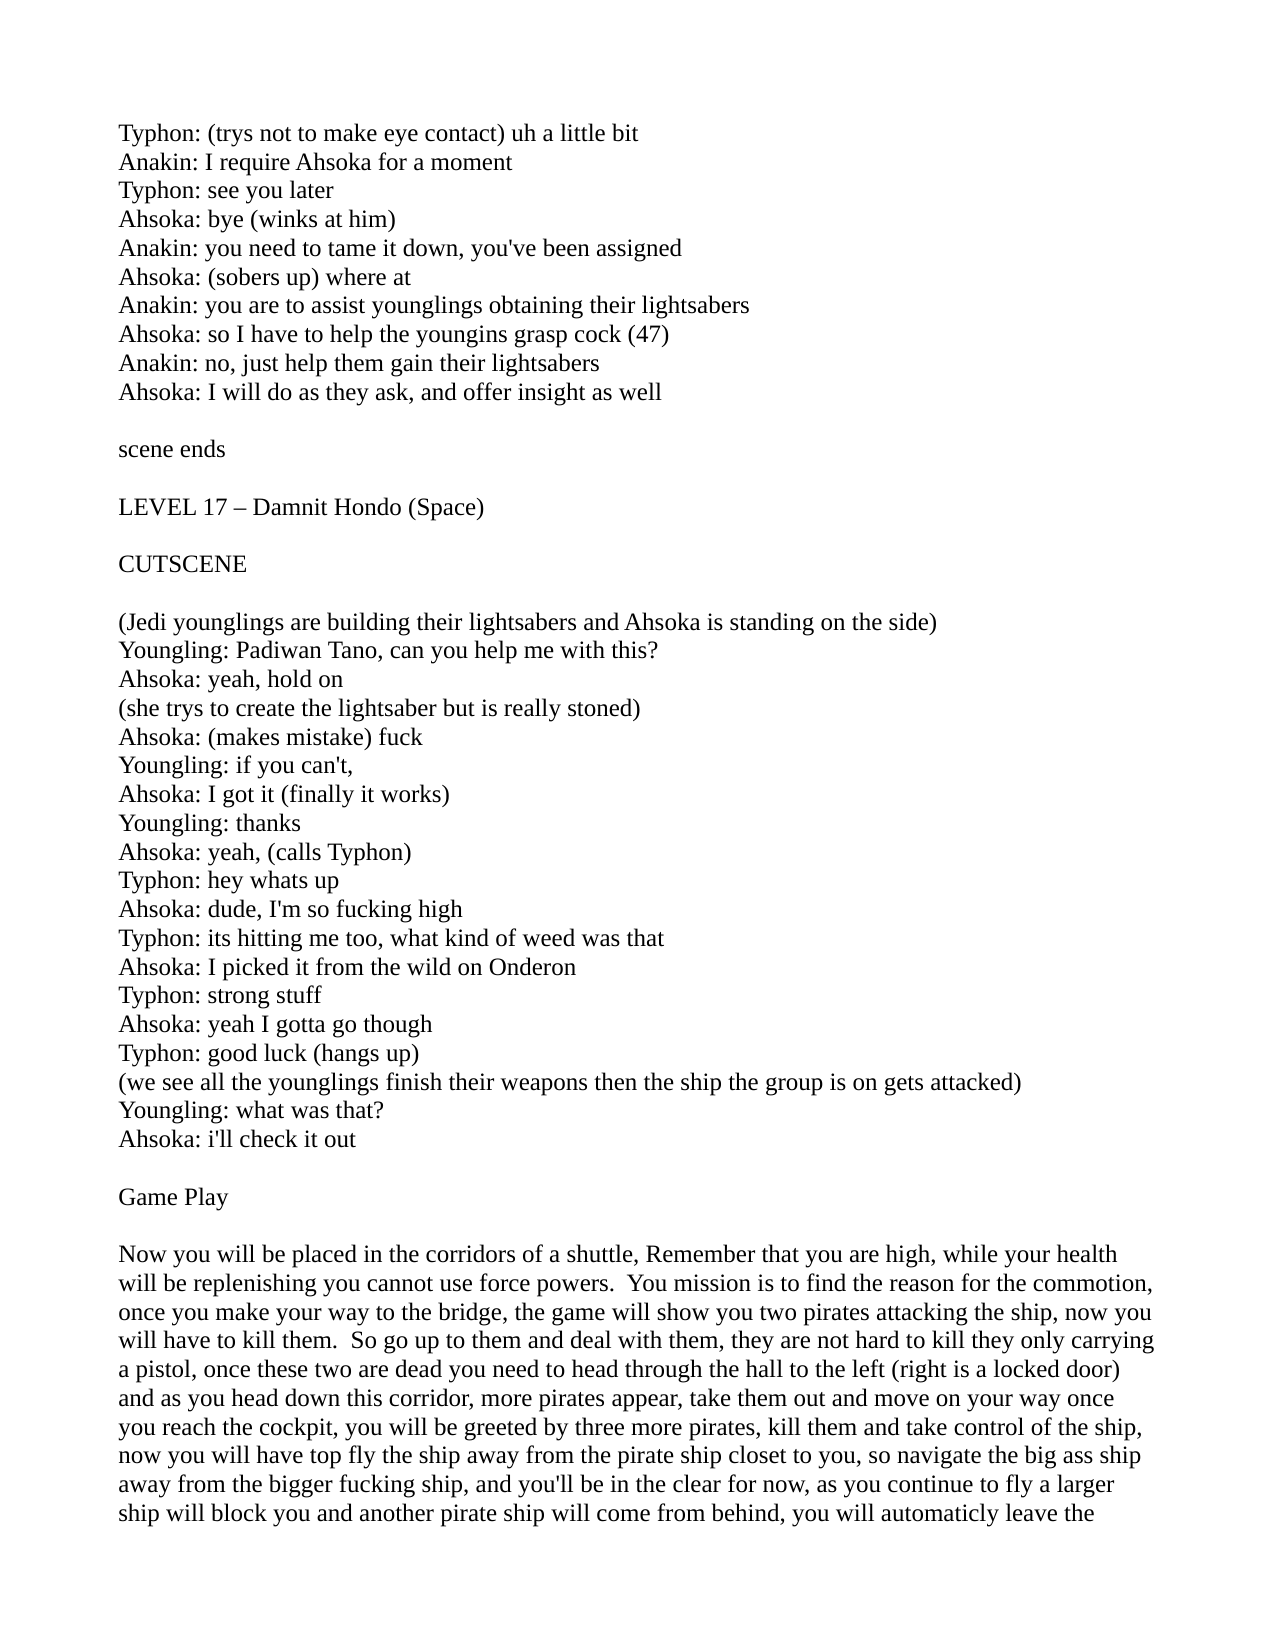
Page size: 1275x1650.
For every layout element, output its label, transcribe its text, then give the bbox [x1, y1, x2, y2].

text scene ends [118, 434, 1157, 463]
text Youngling: Padiwan Tano, can you help me with this? [118, 636, 1157, 664]
text Anakin: no, just help them gain their lightsabers [118, 348, 1157, 377]
text Typhon: hey whats up [118, 866, 1157, 894]
text Game Play [118, 1182, 1157, 1211]
text Anakin: you are to assist younglings obtaining their lightsabers [118, 291, 1157, 319]
text Youngling: thanks [118, 808, 1157, 837]
text Typhon: (trys not to make eye contact) uh a little bit [118, 118, 1157, 147]
text Ahsoka: i'll check it out [118, 1124, 1157, 1153]
text Ahsoka: I picked it from the wild on Onderon [118, 952, 1157, 981]
text Ahsoka: I got it (finally it works) [118, 779, 1157, 808]
text Typhon: its hitting me too, what kind of weed was that [118, 923, 1157, 952]
text Ahsoka: bye (winks at him) [118, 204, 1157, 233]
text Anakin: you need to tame it down, you've been assigned [118, 233, 1157, 262]
text Ahsoka: (makes mistake) fuck [118, 722, 1157, 751]
text CUTSCENE [118, 549, 1157, 578]
text Typhon: see you later [118, 176, 1157, 204]
text Ahsoka: (sobers up) where at [118, 262, 1157, 291]
text Ahsoka: yeah, hold on [118, 664, 1157, 693]
text Now you will be placed in the corridors of a shuttle, Remember that you are high, while your health will be replenishing you cannot use force powers. You mission is to find the reason for the commotion, once you make your way to the bridge, the game will show you two pirates attacking the ship, now you will have to kill them. So go up to them and deal with them, they are not hard to kill they only carrying a pistol, once these two are dead you need to head through the hall to the left (right is a locked door) and as you head down this corridor, more pirates appear, take them out and move on your way once you reach the cockpit, you will be greeted by three more pirates, kill them and take control of the ship, now you will have top fly the ship away from the pirate ship closet to you, so navigate the big ass ship away from the bigger fucking ship, and you'll be in the clear for now, as you continue to fly a larger ship will block you and another pirate ship will come from behind, you will automaticly leave the [118, 1239, 1157, 1527]
text Anakin: I require Ahsoka for a moment [118, 147, 1157, 176]
text (she trys to create the lightsaber but is really stoned) [118, 693, 1157, 722]
text Typhon: strong stuff [118, 981, 1157, 1009]
text Ahsoka: yeah, (calls Typhon) [118, 837, 1157, 866]
text LEVEL 17 – Damnit Hondo (Space) [118, 492, 1157, 521]
text Ahsoka: so I have to help the youngins grasp cock (47) [118, 319, 1157, 348]
text Youngling: if you can't, [118, 751, 1157, 779]
text Ahsoka: yeah I gotta go though [118, 1009, 1157, 1038]
text (Jedi younglings are building their lightsabers and Ahsoka is standing on the side) [118, 607, 1157, 636]
text Youngling: what was that? [118, 1096, 1157, 1124]
text Ahsoka: dude, I'm so fucking high [118, 894, 1157, 923]
text Typhon: good luck (hangs up) [118, 1038, 1157, 1067]
text Ahsoka: I will do as they ask, and offer insight as well [118, 377, 1157, 406]
text (we see all the younglings finish their weapons then the ship the group is on gets attacked) [118, 1067, 1157, 1096]
